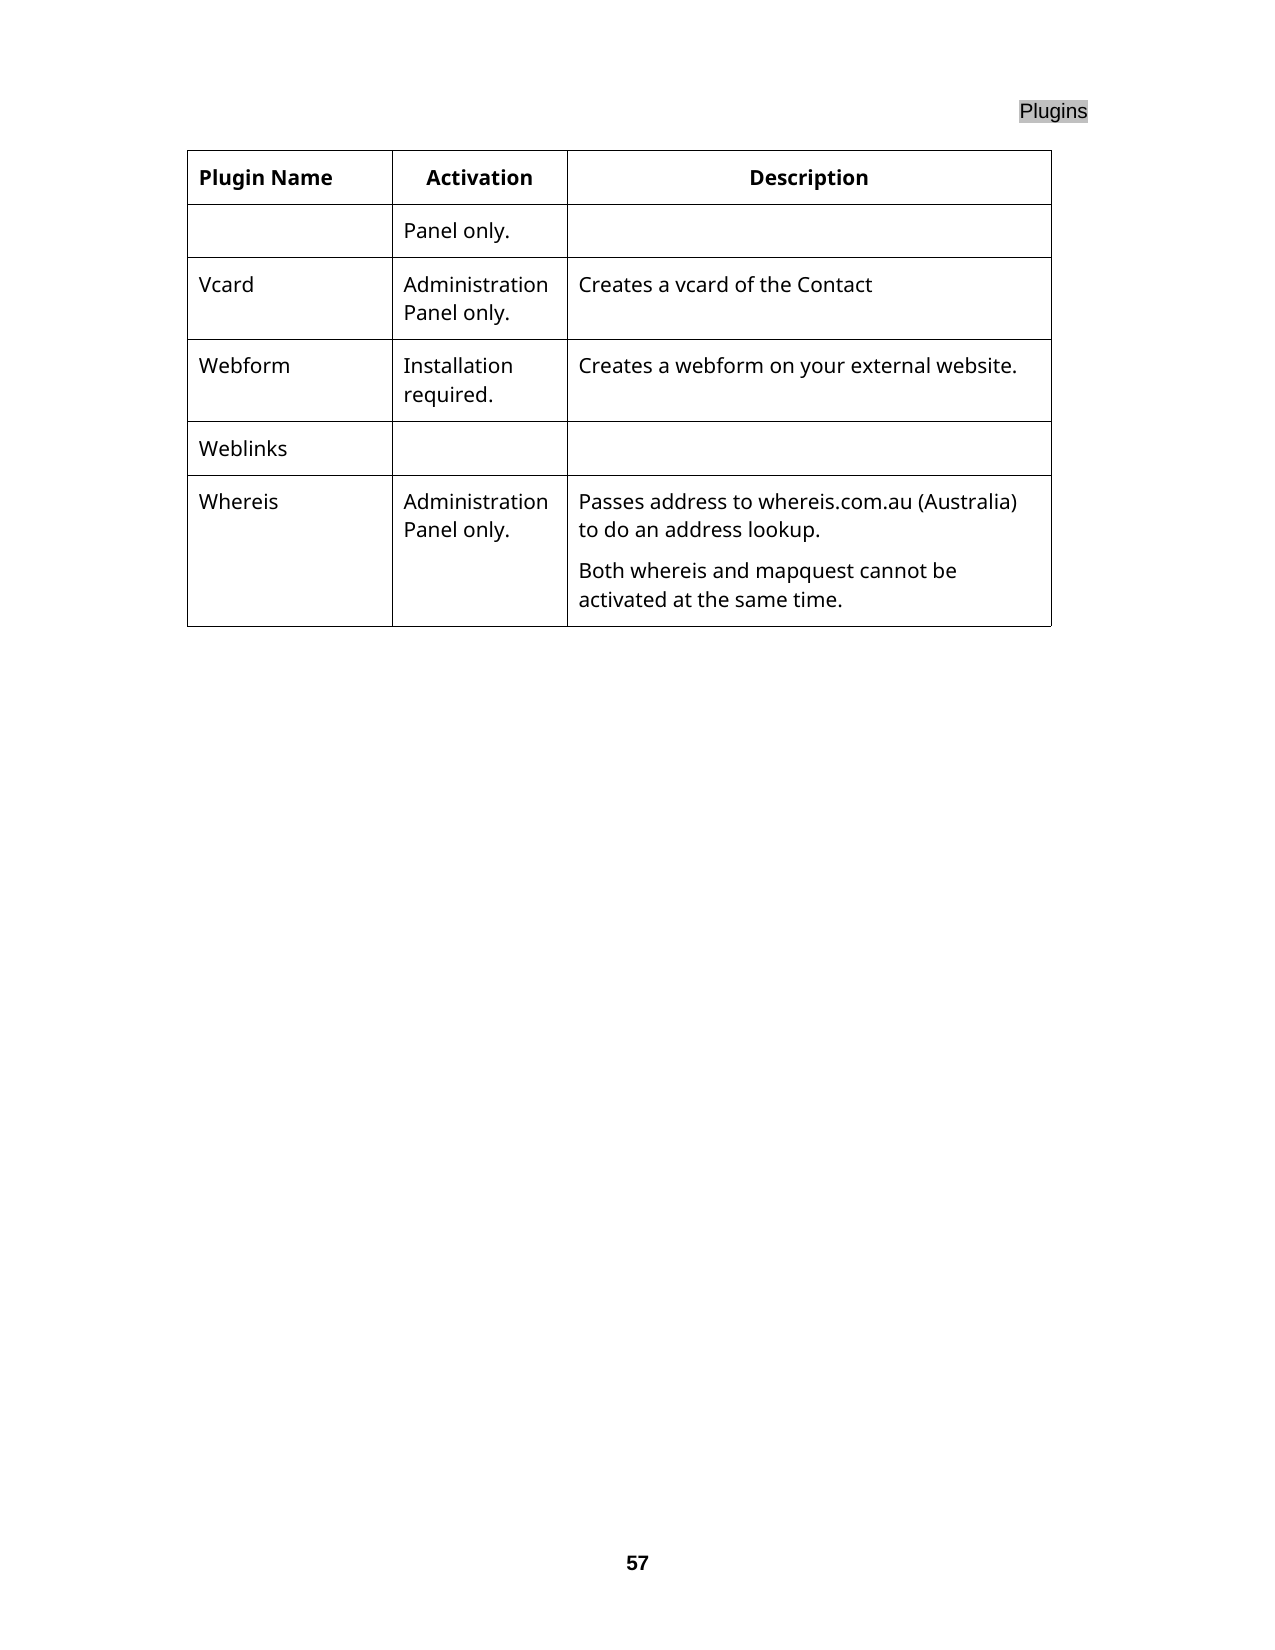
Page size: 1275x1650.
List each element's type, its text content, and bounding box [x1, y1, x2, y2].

table_cell Panel only. [393, 205, 567, 257]
table_header Plugin Name [188, 151, 392, 203]
table_cell Webform [188, 340, 392, 421]
table_cell Creates a vcard of the Contact [568, 258, 1051, 339]
table_cell [188, 205, 392, 257]
table_cell [568, 205, 1051, 257]
table_cell Whereis [188, 476, 392, 626]
table_cell Passes address to whereis.com.au (Australia) to do an address lookup. Both whereis and mapquest cannot be activated at the same time. [568, 476, 1051, 626]
table_cell [393, 422, 567, 474]
table_cell [568, 422, 1051, 474]
table_cell Creates a webform on your external website. [568, 340, 1051, 421]
table_header Activation [393, 151, 567, 203]
table_cell Installation required. [393, 340, 567, 421]
table_cell Administration Panel only. [393, 476, 567, 626]
table_cell Vcard [188, 258, 392, 339]
table_cell Administration Panel only. [393, 258, 567, 339]
table_header Description [568, 151, 1051, 203]
table_cell Weblinks [188, 422, 392, 474]
